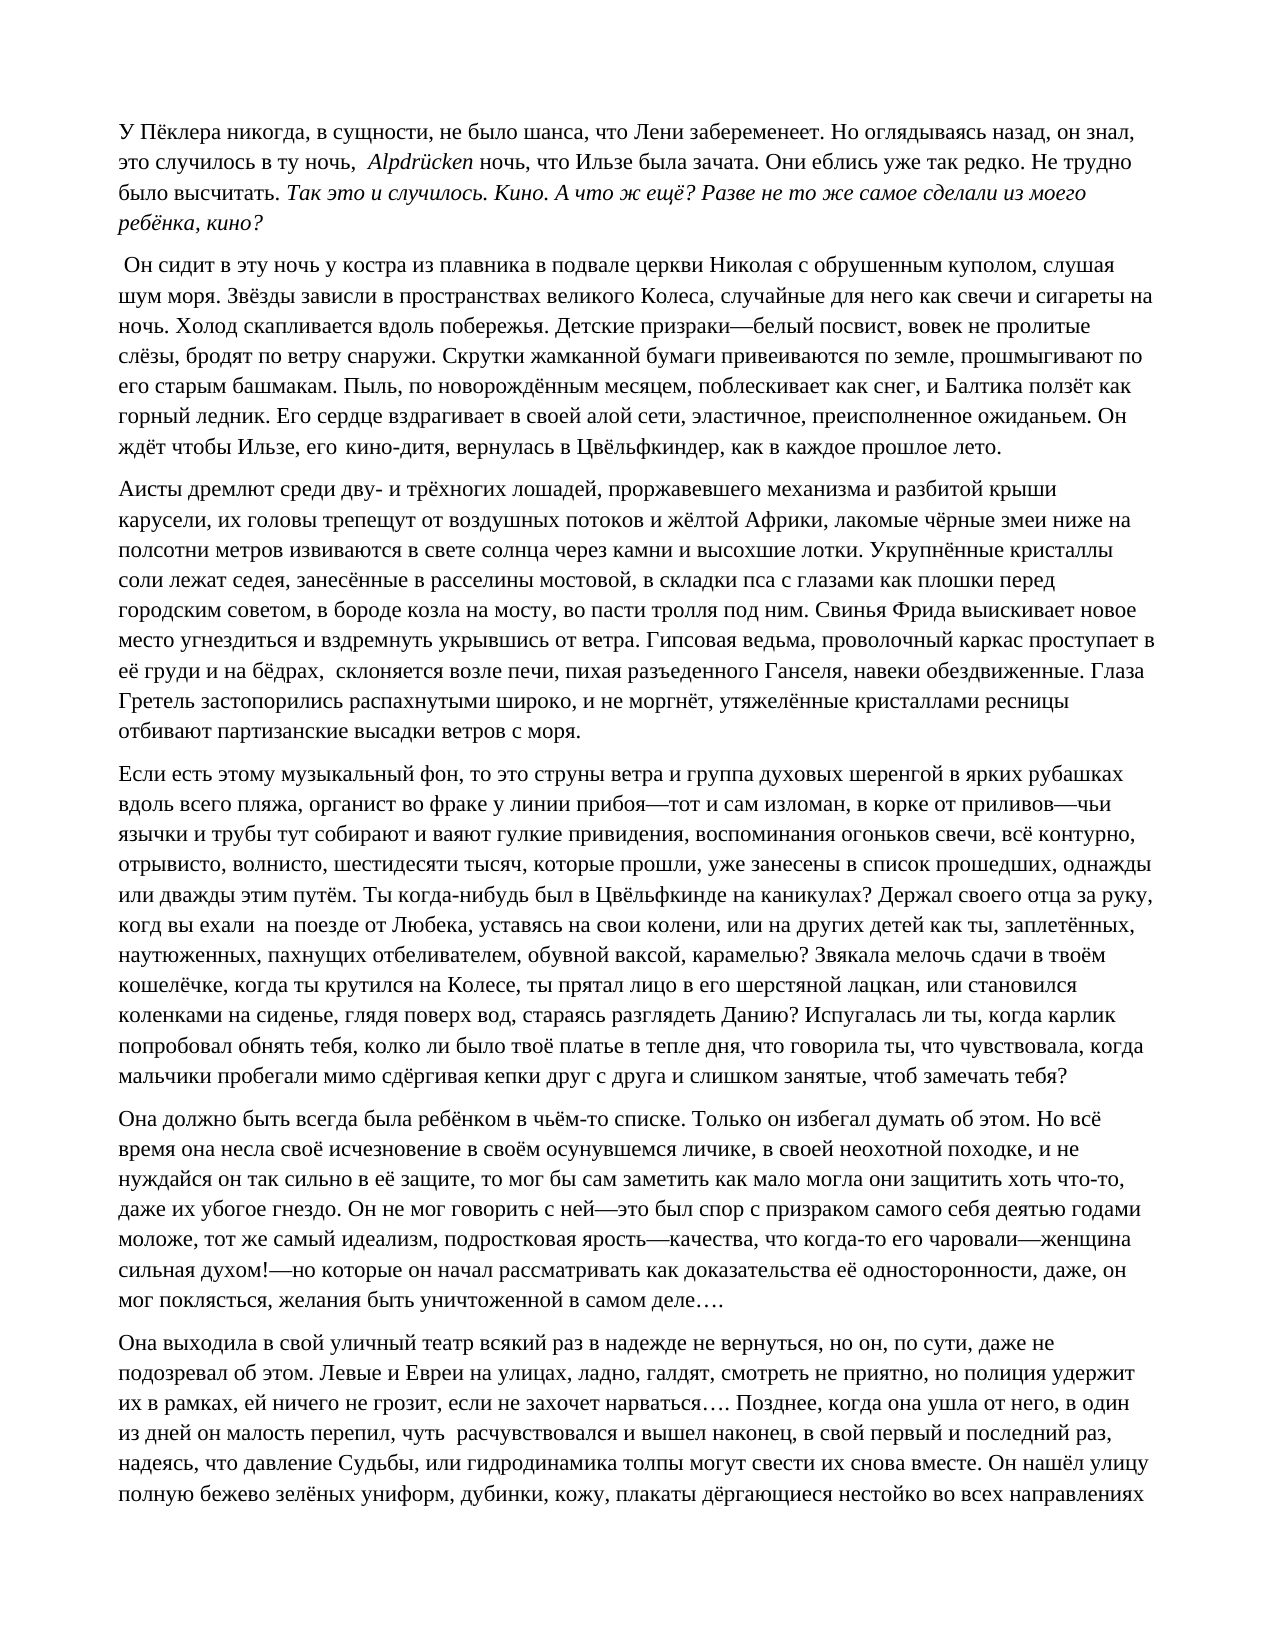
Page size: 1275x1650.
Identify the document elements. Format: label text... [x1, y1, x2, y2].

text Она должно быть всегда была ребёнком в чьём-то списке. Только он избегал думать об этом. Но всё время она несла своё исчезновение в своём осунувшемся личике, в своей неохотной походке, и не нуждайся он так сильно в её защите, то мог бы сам заметить как мало могла они защитить хоть что-то, даже их убогое гнездо. Он не мог говорить с ней—это был спор с призраком самого себя деятью годами моложе, тот же самый идеализм, подростковая ярость—качества, что когда-то его чаровали—женщина сильная духом!—но которые он начал рассматривать как доказательства её односторонности, даже, он мог поклясться, желания быть уничтоженной в самом деле…. [118, 1104, 1157, 1312]
text Аисты дремлют среди дву- и трёхногих лошадей, проржавевшего механизма и разбитой крыши карусели, их головы трепещут от воздушных потоков и жёлтой Африки, лакомые чёрные змеи ниже на полсотни метров извиваются в свете солнца через камни и высохшие лотки. Укрупнённые кристаллы соли лежат седея, занесённые в расселины мостовой, в складки пса с глазами как плошки перед городским советом, в бороде козла на мосту, во пасти тролля под ним. Свинья Фрида выискивает новое место угнездиться и вздремнуть укрывшись от ветра. Гипсовая ведьма, проволочный каркас проступает в её груди и на бёдрах, склоняется возле печи, пихая разъеденного Ганселя, навеки обездвиженные. Глаза Гретель застопорились распахнутыми широко, и не моргнёт, утяжелённые кристаллами ресницы отбивают партизанские высадки ветров с моря. [118, 475, 1157, 743]
text У Пёклера никогда, в сущности, не было шанса, что Лени забеременеет. Но оглядываясь назад, он знал, это случилось в ту ночь, Alpdrücken ночь, что Ильзе была зачата. Они еблись уже так редко. Не трудно было высчитать. Так это и случилось. Кино. А что ж ещё? Разве не то же самое сделали из моего ребёнка, кино? [118, 118, 1157, 235]
text Если есть этому музыкальный фон, то это струны ветра и группа духовых шеренгой в ярких рубашках вдоль всего пляжа, органист во фраке у линии прибоя—тот и сам изломан, в корке от приливов—чьи язычки и трубы тут собирают и ваяют гулкие привидения, воспоминания огоньков свечи, всё контурно, отрывисто, волнисто, шестидесяти тысяч, которые прошли, уже занесены в список прошедших, однажды или дважды этим путём. Ты когда-нибудь был в Цвёльфкинде на каникулах? Держал своего отца за руку, когд вы ехали на поезде от Любека, уставясь на свои колени, или на других детей как ты, заплетённых, наутюженных, пахнущих отбеливателем, обувной ваксой, карамелью? Звякала мелочь сдачи в твоём кошелёчке, когда ты крутился на Колесе, ты прятал лицо в его шерстяной лацкан, или становился коленками на сиденье, глядя поверх вод, стараясь разглядеть Данию? Испугалась ли ты, когда карлик попробовал обнять тебя, колко ли было твоё платье в тепле дня, что говорила ты, что чувствовала, когда мальчики пробегали мимо сдёргивая кепки друг с друга и слишком занятые, чтоб замечать тебя? [118, 760, 1157, 1088]
text Он сидит в эту ночь у костра из плавника в подвале церкви Николая с обрушенным куполом, слушая шум моря. Звёзды зависли в пространствах великого Колеса, случайные для него как свечи и сигареты на ночь. Холод скапливается вдоль побережья. Детские призраки—белый посвист, вовек не пролитые слёзы, бродят по ветру снаружи. Скрутки жамканной бумаги привеиваются по земле, прошмыгивают по его старым башмакам. Пыль, по новорождённым месяцем, поблескивает как снег, и Балтика ползёт как горный ледник. Его сердце вздрагивает в своей алой сети, эластичное, преисполненное ожиданьем. Он ждёт чтобы Ильзе, его кино-дитя, вернулась в Цвёльфкиндер, как в каждое прошлое лето. [118, 251, 1157, 459]
text Она выходила в свой уличный театр всякий раз в надежде не вернуться, но он, по сути, даже не подозревал об этом. Левые и Евреи на улицах, ладно, галдят, смотреть не приятно, но полиция удержит их в рамках, ей ничего не грозит, если не захочет нарваться…. Позднее, когда она ушла от него, в один из дней он малость перепил, чуть расчувствовался и вышел наконец, в свой первый и последний раз, надеясь, что давление Судьбы, или гидродинамика толпы могут свести их снова вместе. Он нашёл улицу полную бежево зелёных униформ, дубинки, кожу, плакаты дёргающиеся нестойко во всех направлениях [118, 1328, 1157, 1506]
